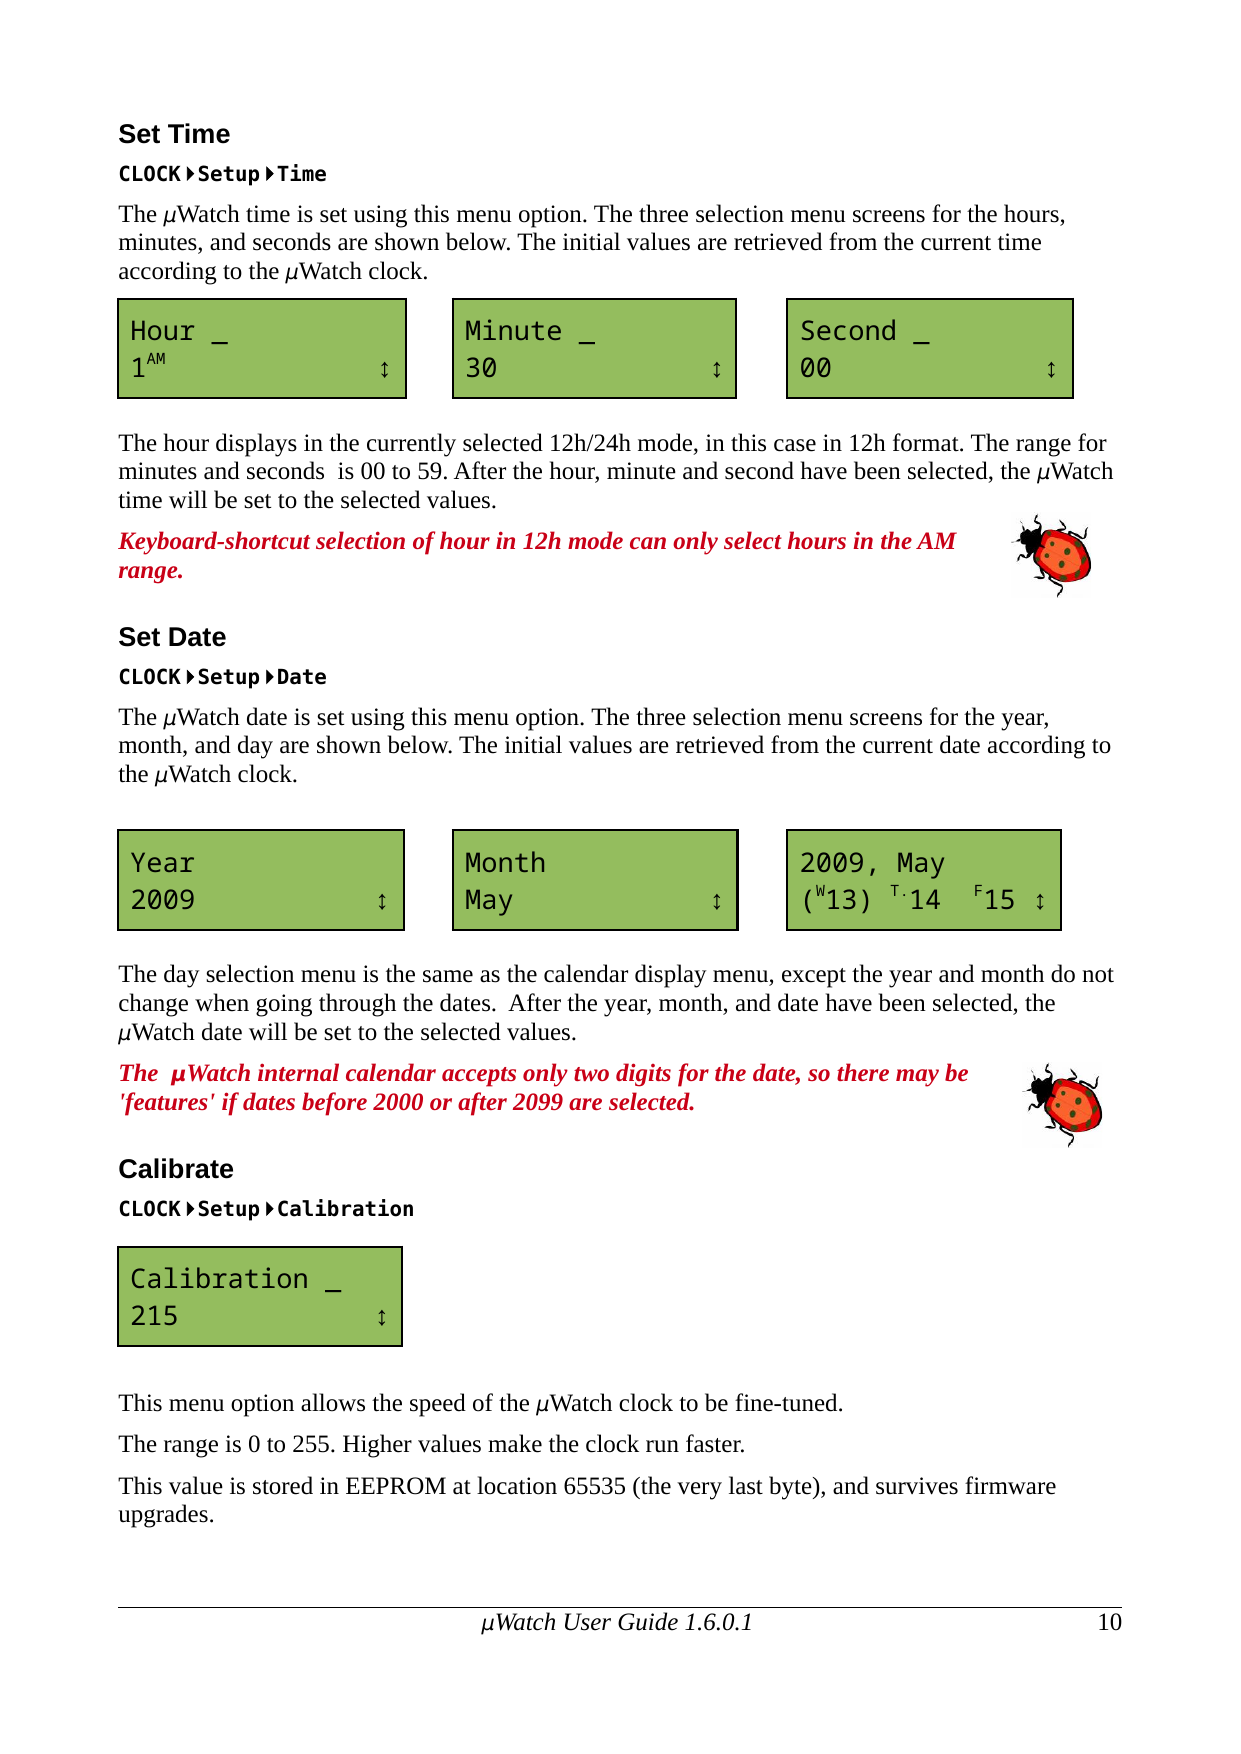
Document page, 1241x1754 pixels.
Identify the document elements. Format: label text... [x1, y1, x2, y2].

text Keyboard-shortcut selection of hour in 12h mode can only select hours in the AM range. [118, 526, 1010, 584]
table_header Calibration _ 215 ↕ [119, 1248, 401, 1345]
text The hour displays in the currently selected 12h/24h mode, in this case in 12h format. The range for minutes and seconds is 00 to 59. After the hour, minute and second have been selected, the μWatch time will be set to the selected values. [118, 428, 1122, 514]
picture [1021, 1062, 1103, 1148]
text The μWatch internal calendar accepts only two digits for the date, so there may be 'features' if dates before 2000 or after 2099 are selected. [118, 1058, 1122, 1116]
text The day selection menu is the same as the calendar display menu, except the year and month do not change when going through the dates. After the year, month, and date have been selected, the μWatch date will be set to the selected values. [118, 959, 1122, 1046]
table_header Year 2009 ↕ [119, 831, 403, 929]
subtitle Set Date [118, 621, 1122, 653]
text The range is 0 to 255. Higher values make the clock run faster. [118, 1429, 1122, 1458]
picture [1010, 512, 1092, 598]
text [1092, 526, 1122, 584]
subtitle Set Time [118, 118, 1122, 149]
text CLOCKSetupDate [118, 665, 1122, 689]
text The μWatch date is set using this menu option. The three selection menu screens for the year, month, and day are shown below. The initial values are retrieved from the current date according to the μWatch clock. [118, 702, 1122, 788]
subtitle Calibrate [118, 1153, 1122, 1184]
text CLOCKSetupCalibration [118, 1197, 1122, 1221]
text This menu option allows the speed of the μWatch clock to be fine-tuned. [118, 1388, 1122, 1417]
table_header Hour _ 1AM ↕ [119, 300, 405, 397]
table_header Minute _ 30 ↕ [454, 300, 735, 397]
table_header 2009, May (W13) T.14 F15 ↕ [788, 831, 1060, 929]
table_header Second _ 00 ↕ [788, 300, 1072, 397]
table_header Month May ↕ [454, 831, 736, 929]
text The μWatch time is set using this menu option. The three selection menu screens for the hours, minutes, and seconds are shown below. The initial values are retrieved from the current time according to the μWatch clock. [118, 199, 1122, 285]
text CLOCKSetupTime [118, 162, 1122, 186]
text This value is stored in EEPROM at location 65535 (the very last byte), and survives firmware upgrades. [118, 1471, 1122, 1528]
